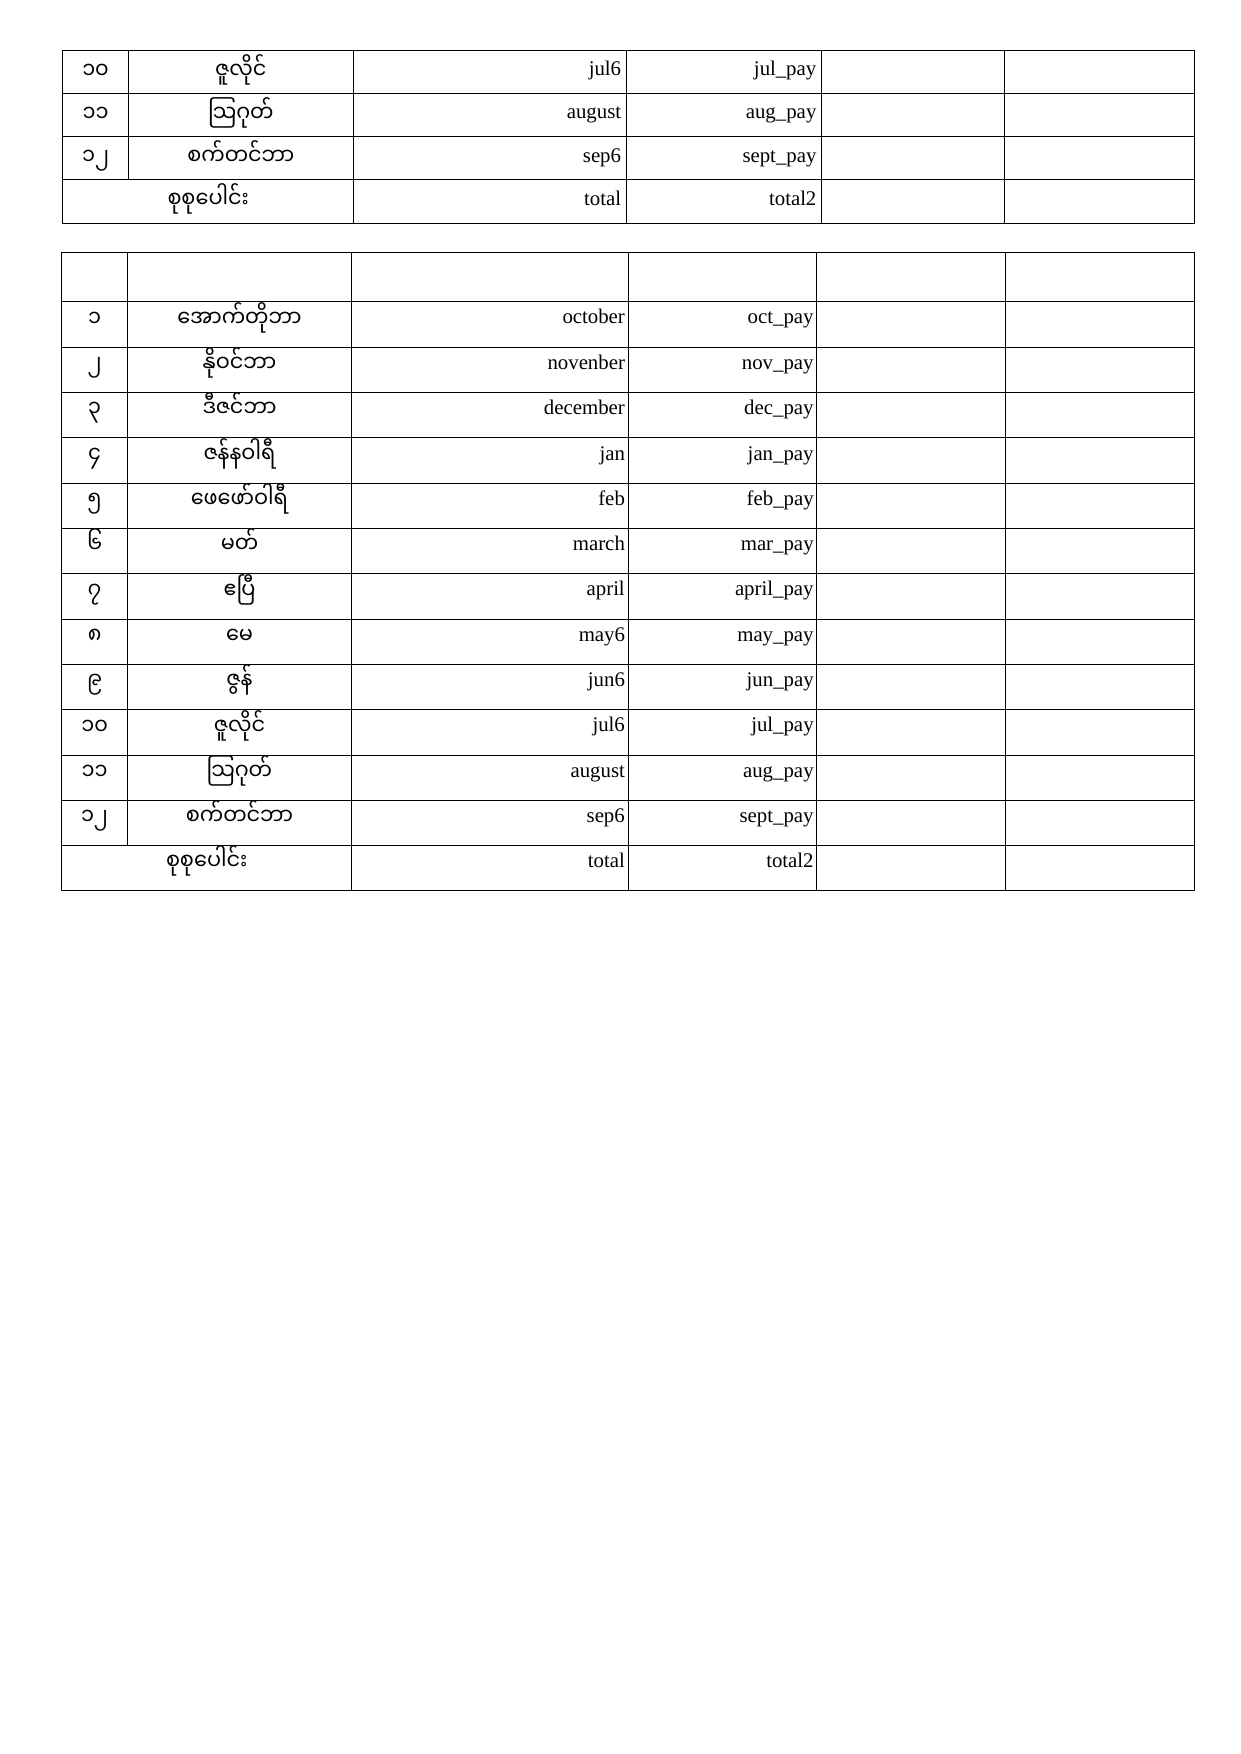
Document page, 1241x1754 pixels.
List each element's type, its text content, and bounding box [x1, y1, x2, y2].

table_cell ၁၁ [62, 756, 127, 800]
table_cell [1006, 302, 1194, 347]
table_cell အောက်တိုဘာ [128, 302, 351, 347]
table_cell aug_pay [627, 94, 821, 136]
table_cell jan [352, 438, 628, 483]
table_cell jun_pay [629, 665, 816, 709]
table_cell စုစုပေါင်း [62, 846, 351, 890]
table_cell nov_pay [629, 348, 816, 392]
table_cell ဇူလိုင် [129, 51, 353, 93]
table_cell [1006, 393, 1194, 437]
table_cell oct_pay [629, 302, 816, 347]
table_cell [817, 529, 1005, 573]
table_cell [817, 756, 1005, 800]
table_cell [1005, 137, 1194, 179]
table_cell စက်တင်ဘာ [129, 137, 353, 179]
table_cell [1006, 710, 1194, 754]
table_cell ၁၀ [62, 710, 127, 754]
table_cell novenber [352, 348, 628, 392]
table_cell နိုဝင်ဘာ [128, 348, 351, 392]
table_cell total [352, 846, 628, 890]
table_cell feb [352, 484, 628, 528]
table_cell jun6 [352, 665, 628, 709]
table_cell [817, 620, 1005, 664]
table_cell [817, 846, 1005, 890]
table_cell august [352, 756, 628, 800]
table_cell feb_pay [629, 484, 816, 528]
table_cell ဧပြီ [128, 574, 351, 618]
table_cell [817, 393, 1005, 437]
table_cell jul6 [354, 51, 626, 93]
table_cell [1006, 756, 1194, 800]
table_cell ၁၀ [63, 51, 128, 93]
table_cell march [352, 529, 628, 573]
table_header [128, 253, 351, 301]
table_cell [817, 665, 1005, 709]
table_cell [817, 710, 1005, 754]
table_cell ၁၂ [62, 801, 127, 845]
table_cell မတ် [128, 529, 351, 573]
table_cell aug_pay [629, 756, 816, 800]
table_cell [822, 137, 1004, 179]
table_cell [1005, 94, 1194, 136]
table_cell sept_pay [629, 801, 816, 845]
table_cell ၁၂ [63, 137, 128, 179]
table_cell [1005, 180, 1194, 222]
table_cell sept_pay [627, 137, 821, 179]
table_cell ၆ [62, 529, 127, 573]
table_cell ၁ [62, 302, 127, 347]
table_cell ၉ [62, 665, 127, 709]
table_cell sep6 [352, 801, 628, 845]
table_cell august [354, 94, 626, 136]
table_cell ၁၁ [63, 94, 128, 136]
table_cell october [352, 302, 628, 347]
table_cell december [352, 393, 628, 437]
table_cell jul_pay [627, 51, 821, 93]
table_cell total2 [629, 846, 816, 890]
table_header [352, 253, 628, 301]
table_cell [1006, 348, 1194, 392]
table_cell sep6 [354, 137, 626, 179]
table_cell [1006, 438, 1194, 483]
table_cell ၈ [62, 620, 127, 664]
table_cell ဇန်နဝါရီ [128, 438, 351, 483]
table_cell ၄ [62, 438, 127, 483]
table_header [1006, 253, 1194, 301]
table_cell ဖေဖော်ဝါရီ [128, 484, 351, 528]
table_header [817, 253, 1005, 301]
table_cell [1006, 801, 1194, 845]
table_cell jan_pay [629, 438, 816, 483]
table_cell [817, 302, 1005, 347]
table_cell [817, 484, 1005, 528]
table_cell april [352, 574, 628, 618]
table_cell [822, 180, 1004, 222]
table_cell [1006, 484, 1194, 528]
table_cell ၇ [62, 574, 127, 618]
table_cell may6 [352, 620, 628, 664]
table_cell ၅ [62, 484, 127, 528]
table_cell [1006, 529, 1194, 573]
table_cell သြဂုတ် [128, 756, 351, 800]
table_cell [1006, 665, 1194, 709]
table_header [62, 253, 127, 301]
table_cell [817, 801, 1005, 845]
table_cell jul_pay [629, 710, 816, 754]
table_cell ၂ [62, 348, 127, 392]
table_cell ၃ [62, 393, 127, 437]
table_header [629, 253, 816, 301]
table_cell စုစုပေါင်း [63, 180, 353, 222]
table_cell jul6 [352, 710, 628, 754]
table_cell april_pay [629, 574, 816, 618]
table_cell mar_pay [629, 529, 816, 573]
table_cell ဒီဇင်ဘာ [128, 393, 351, 437]
table_cell [817, 438, 1005, 483]
table_cell [822, 94, 1004, 136]
table_cell may_pay [629, 620, 816, 664]
table_cell [817, 574, 1005, 618]
table_cell မေ [128, 620, 351, 664]
table_cell သြဂုတ် [129, 94, 353, 136]
table_cell dec_pay [629, 393, 816, 437]
table_cell ဇူလိုင် [128, 710, 351, 754]
table_cell [817, 348, 1005, 392]
table_cell total [354, 180, 626, 222]
table_cell [1006, 620, 1194, 664]
table_cell [1005, 51, 1194, 93]
table_cell စက်တင်ဘာ [128, 801, 351, 845]
table_cell [1006, 846, 1194, 890]
table_cell [822, 51, 1004, 93]
table_cell ဇွန် [128, 665, 351, 709]
table_cell [1006, 574, 1194, 618]
table_cell total2 [627, 180, 821, 222]
